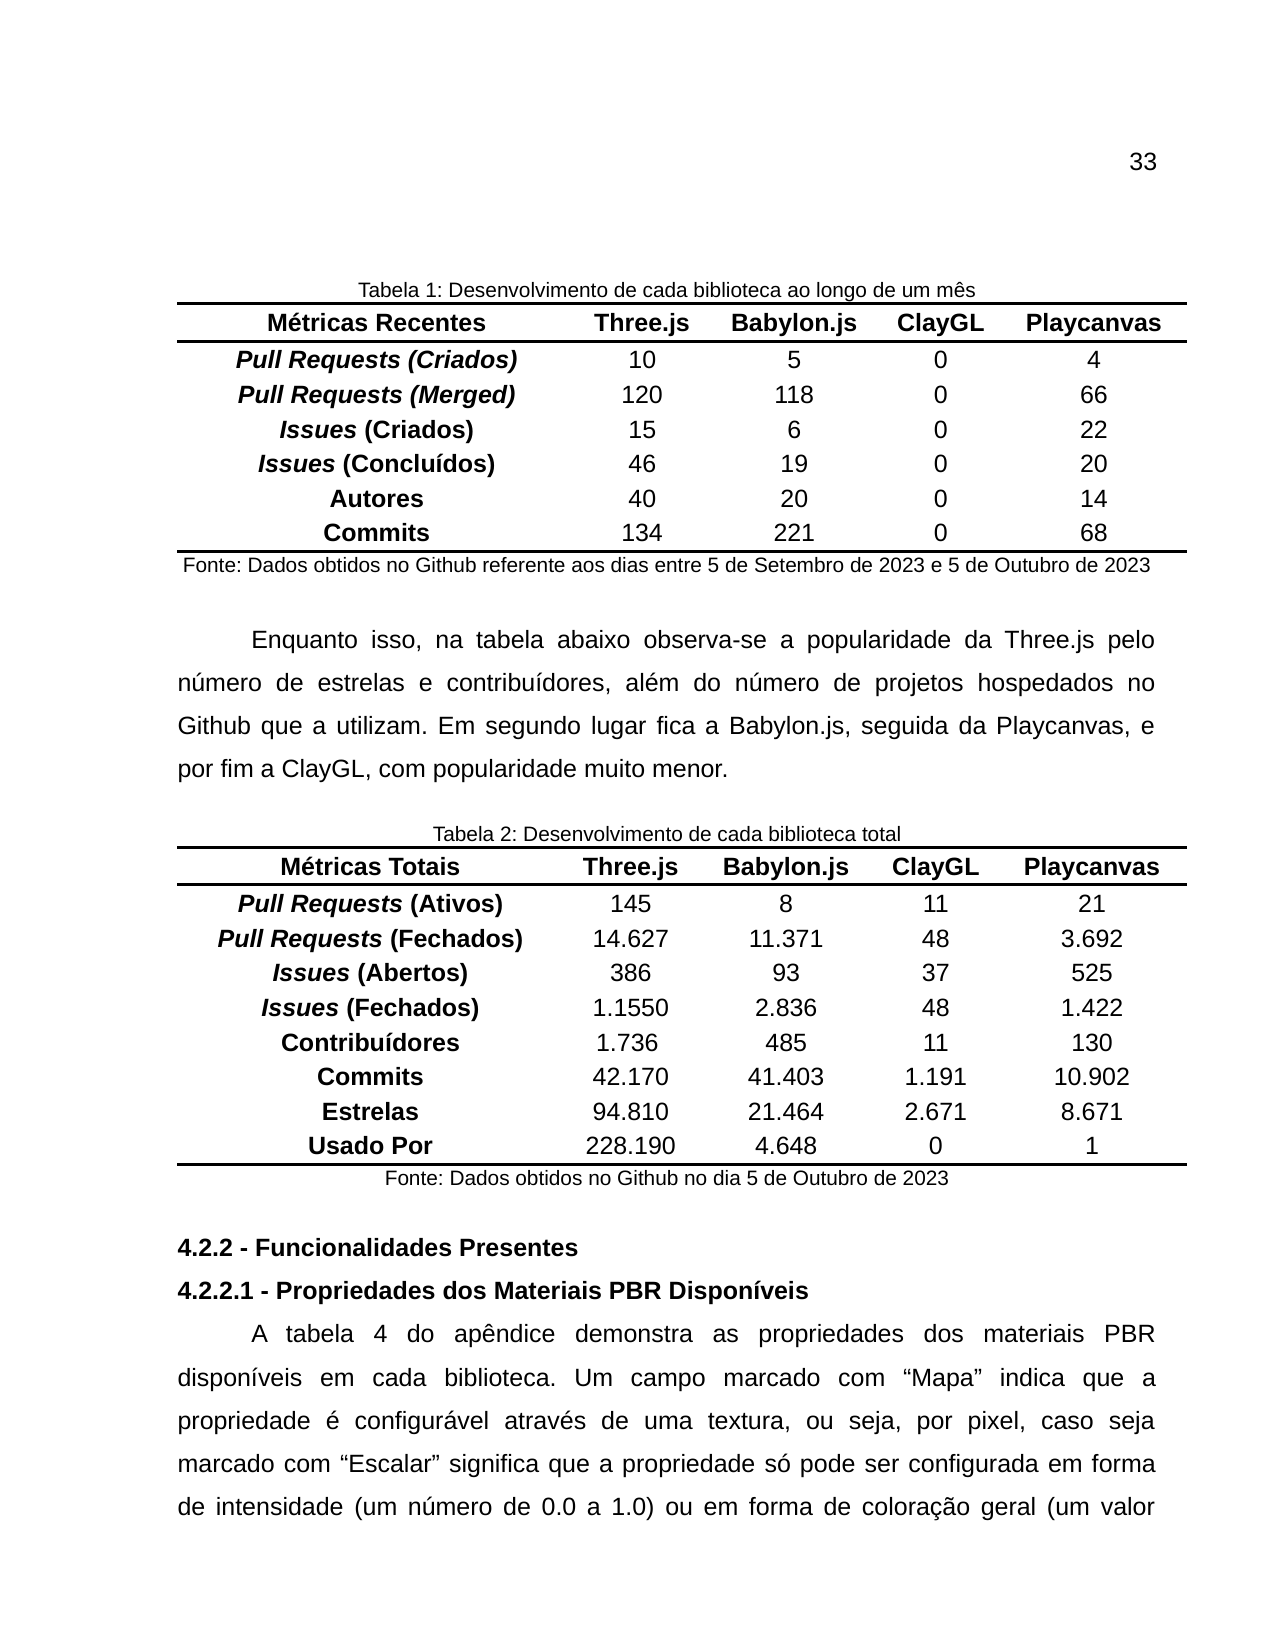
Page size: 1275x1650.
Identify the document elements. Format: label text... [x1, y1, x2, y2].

table_cell 20 [708, 481, 880, 516]
subtitle 4.2.2 - Funcionalidades Presentes [177, 1233, 1157, 1262]
table_header ClayGL [880, 305, 1001, 339]
table_cell 5 [708, 343, 880, 377]
table_cell 40 [576, 481, 708, 516]
table_cell 525 [997, 956, 1187, 990]
table_cell 11.371 [698, 921, 874, 956]
table_cell 15 [576, 412, 708, 446]
table_header ClayGL [874, 849, 997, 883]
table_cell 11 [874, 886, 997, 921]
table_cell 2.836 [698, 990, 874, 1025]
table_cell 4 [1001, 343, 1187, 377]
table_cell 20 [1001, 446, 1187, 481]
table_cell 1.191 [874, 1059, 997, 1094]
table_header Three.js [576, 305, 708, 339]
table_cell 0 [880, 412, 1001, 446]
table_header Métricas Totais [177, 849, 563, 883]
table_cell Pull Requests (Fechados) [177, 921, 563, 956]
table_cell 1.736 [563, 1025, 698, 1059]
text Enquanto isso, na tabela abaixo observa-se a popularidade da Three.js pelo número de estrelas e contribuídores, além do número de projetos hospedados no Github que a utilizam. Em segundo lugar fica a Babylon.js, seguida da Playcanvas, e por fim a ClayGL, com popularidade muito menor. [177, 625, 1157, 783]
table_cell Issues (Fechados) [177, 990, 563, 1025]
table_cell 41.403 [698, 1059, 874, 1094]
table_cell 22 [1001, 412, 1187, 446]
table_cell Issues (Concluídos) [177, 446, 576, 481]
table_cell 120 [576, 377, 708, 412]
table_cell 134 [576, 516, 708, 550]
table_cell 10 [576, 343, 708, 377]
table_header Babylon.js [698, 849, 874, 883]
table_header Playcanvas [997, 849, 1187, 883]
table_cell 37 [874, 956, 997, 990]
table_cell 0 [880, 481, 1001, 516]
table_cell 0 [874, 1129, 997, 1163]
table_cell 0 [880, 343, 1001, 377]
text Tabela 1: Desenvolvimento de cada biblioteca ao longo de um mês [177, 278, 1157, 302]
table_cell Autores [177, 481, 576, 516]
table_cell 68 [1001, 516, 1187, 550]
table_cell 94.810 [563, 1094, 698, 1128]
table_cell Pull Requests (Merged) [177, 377, 576, 412]
table_cell 118 [708, 377, 880, 412]
table_header Playcanvas [1001, 305, 1187, 339]
table_cell 42.170 [563, 1059, 698, 1094]
table_cell 1 [997, 1129, 1187, 1163]
table_cell 66 [1001, 377, 1187, 412]
text Fonte: Dados obtidos no Github no dia 5 de Outubro de 2023 [177, 1166, 1157, 1190]
subtitle 4.2.2.1 - Propriedades dos Materiais PBR Disponíveis [177, 1276, 1157, 1305]
table_cell 1.422 [997, 990, 1187, 1025]
table_cell 48 [874, 990, 997, 1025]
text A tabela 4 do apêndice demonstra as propriedades dos materiais PBR disponíveis em cada biblioteca. Um campo marcado com “Mapa” indica que a propriedade é configurável através de uma textura, ou seja, por pixel, caso seja marcado com “Escalar” significa que a propriedade só pode ser configurada em forma de intensidade (um número de 0.0 a 1.0) ou em forma de coloração geral (um valor [177, 1319, 1157, 1521]
table_cell Contribuídores [177, 1025, 563, 1059]
table_cell 10.902 [997, 1059, 1187, 1094]
text Fonte: Dados obtidos no Github referente aos dias entre 5 de Setembro de 2023 e 5 de Outubro de 2023 [177, 553, 1157, 577]
table_cell 0 [880, 377, 1001, 412]
table_cell 485 [698, 1025, 874, 1059]
table_header Métricas Recentes [177, 305, 576, 339]
table_cell 0 [880, 446, 1001, 481]
table_cell 11 [874, 1025, 997, 1059]
table_cell 21 [997, 886, 1187, 921]
table_cell 93 [698, 956, 874, 990]
table_cell 19 [708, 446, 880, 481]
table_cell 8.671 [997, 1094, 1187, 1128]
table_cell Usado Por [177, 1129, 563, 1163]
table_cell 145 [563, 886, 698, 921]
table_header Three.js [563, 849, 698, 883]
table_cell Pull Requests (Criados) [177, 343, 576, 377]
table_cell 0 [880, 516, 1001, 550]
table_cell Commits [177, 1059, 563, 1094]
table_cell 221 [708, 516, 880, 550]
table_cell Issues (Abertos) [177, 956, 563, 990]
table_cell Commits [177, 516, 576, 550]
table_cell 386 [563, 956, 698, 990]
table_cell 4.648 [698, 1129, 874, 1163]
table_cell Pull Requests (Ativos) [177, 886, 563, 921]
table_header Babylon.js [708, 305, 880, 339]
table_cell 8 [698, 886, 874, 921]
table_cell 3.692 [997, 921, 1187, 956]
table_cell 21.464 [698, 1094, 874, 1128]
table_cell 14.627 [563, 921, 698, 956]
text Tabela 2: Desenvolvimento de cada biblioteca total [177, 822, 1157, 846]
table_cell 46 [576, 446, 708, 481]
table_cell 130 [997, 1025, 1187, 1059]
table_cell 14 [1001, 481, 1187, 516]
table_cell 2.671 [874, 1094, 997, 1128]
table_cell 228.190 [563, 1129, 698, 1163]
table_cell 1.1550 [563, 990, 698, 1025]
table_cell Estrelas [177, 1094, 563, 1128]
table_cell 48 [874, 921, 997, 956]
table_cell 6 [708, 412, 880, 446]
table_cell Issues (Criados) [177, 412, 576, 446]
